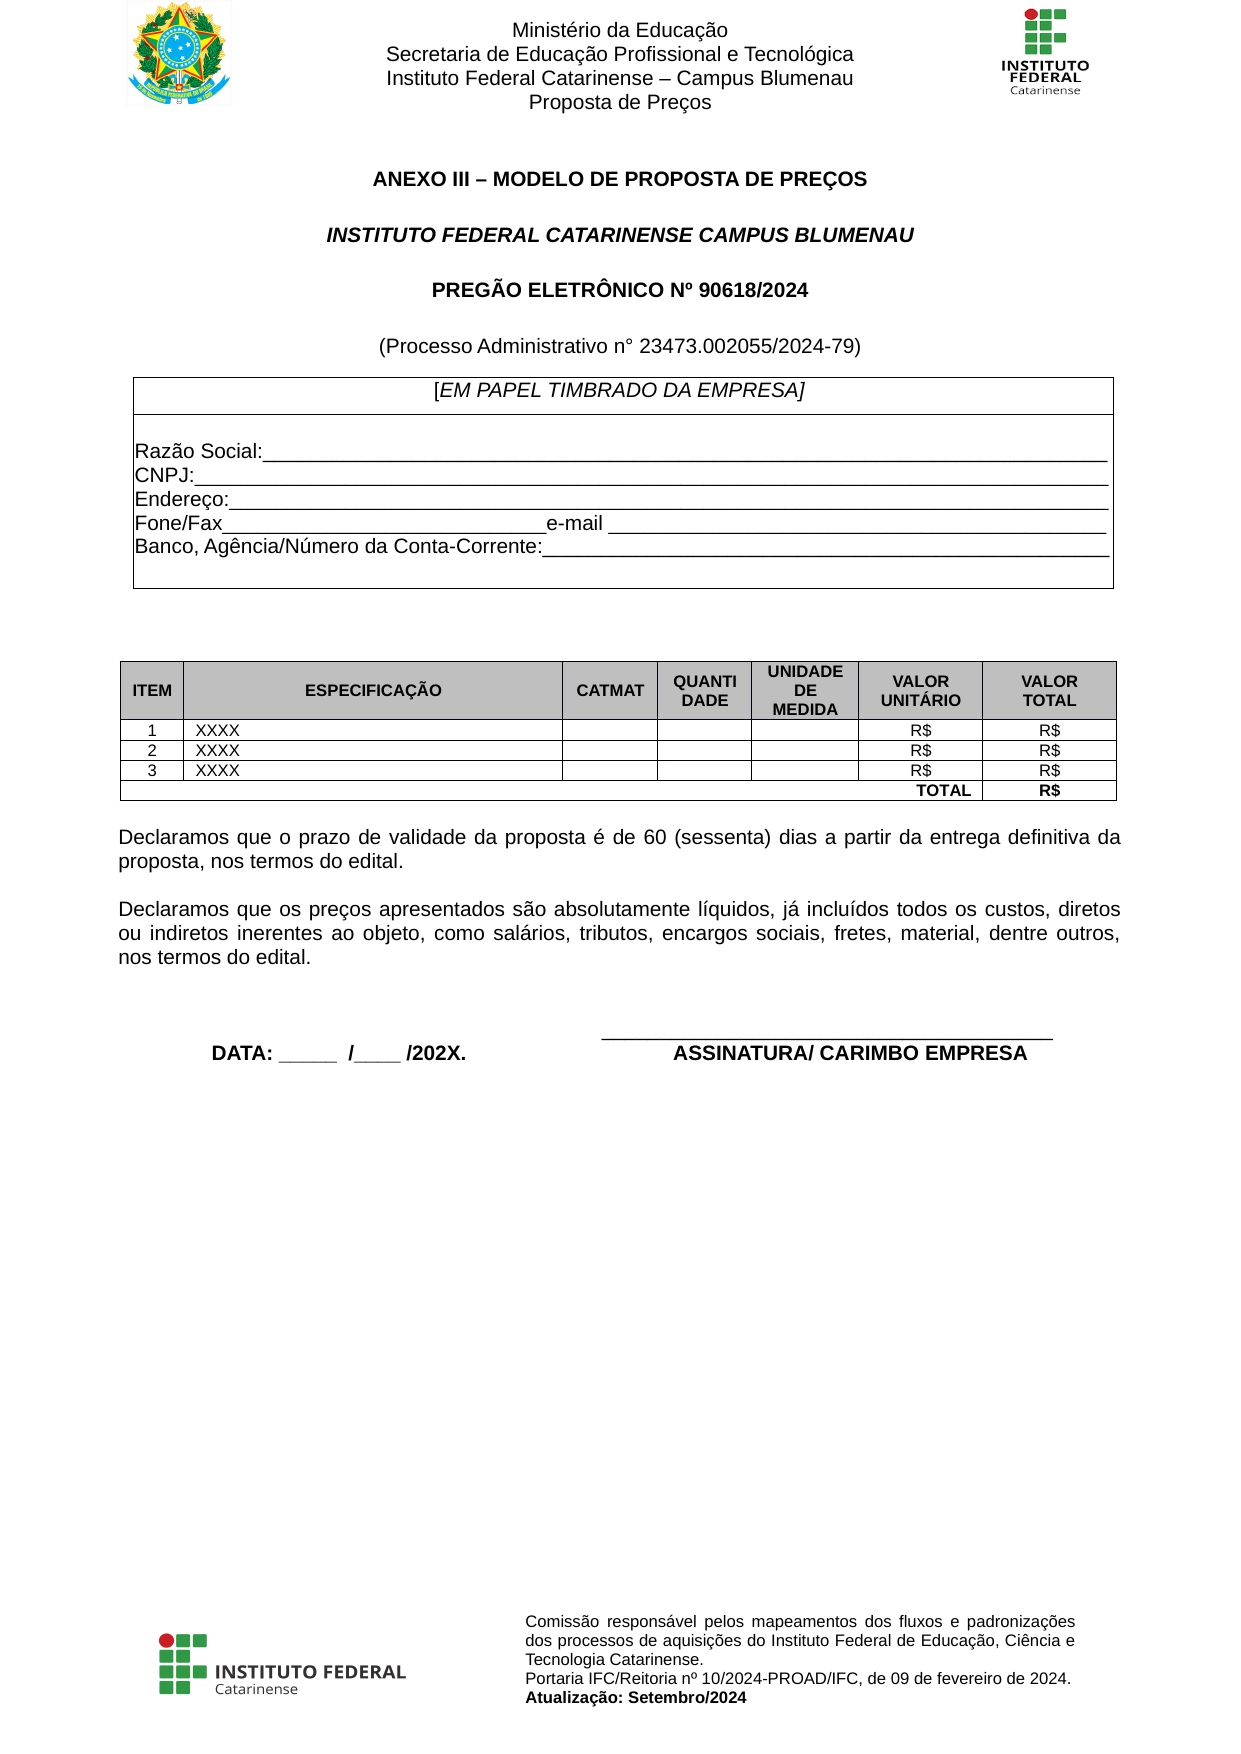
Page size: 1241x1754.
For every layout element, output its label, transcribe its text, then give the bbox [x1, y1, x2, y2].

table_cell R$ [983, 720, 1116, 739]
table_cell Razão Social:_________________________________________________________________________ CNPJ:_______________________________________________________________________________ Endereço:____________________________________________________________________________ Fone/Fax____________________________e-mail ___________________________________________ Banco, Agência/Número da Conta-Corrente:_________________________________________________ [134, 415, 1113, 588]
text _______________________________________ [118, 1017, 1122, 1041]
table_header ITEM [121, 662, 183, 719]
table_cell [563, 761, 657, 780]
table_cell R$ [859, 741, 982, 760]
table_cell 3 [121, 761, 183, 780]
table_cell 2 [121, 741, 183, 760]
table_cell [658, 720, 751, 739]
table_cell TOTAL [121, 781, 982, 800]
text Declaramos que o prazo de validade da proposta é de 60 (sessenta) dias a partir da entrega definitiva da proposta, nos termos do edital. [118, 825, 1122, 873]
table_cell R$ [983, 761, 1116, 780]
table_cell [563, 720, 657, 739]
table_cell [563, 741, 657, 760]
table_header VALOR TOTAL [983, 662, 1116, 719]
table_header UNIDADE DE MEDIDA [752, 662, 858, 719]
picture [169, 93, 191, 104]
picture [145, 1621, 420, 1707]
table_cell [752, 741, 858, 760]
table_cell XXXX [184, 761, 562, 780]
text Declaramos que os preços apresentados são absolutamente líquidos, já incluídos todos os custos, diretos ou indiretos inerentes ao objeto, como salários, tributos, encargos sociais, fretes, material, dentre outros, nos termos do edital. [118, 897, 1122, 969]
text INSTITUTO FEDERAL CATARINENSE CAMPUS BLUMENAU [118, 223, 1122, 247]
picture [990, 0, 1102, 103]
table_header VALOR UNITÁRIO [859, 662, 982, 719]
table_cell XXXX [184, 720, 562, 739]
table_cell [658, 761, 751, 780]
text PREGÃO ELETRÔNICO Nº 90618/2024 [118, 278, 1122, 302]
table_cell [752, 720, 858, 739]
table_cell R$ [859, 761, 982, 780]
picture [200, 85, 213, 91]
table_cell R$ [859, 720, 982, 739]
picture [198, 81, 230, 104]
table_cell R$ [983, 781, 1116, 800]
table_cell [658, 741, 751, 760]
text ANEXO III – MODELO DE PROPOSTA DE PREÇOS [118, 167, 1122, 191]
text (Processo Administrativo n° 23473.002055/2024-79) [118, 334, 1122, 358]
picture [128, 2, 230, 91]
table_cell XXXX [184, 741, 562, 760]
table_header [EM PAPEL TIMBRADO DA EMPRESA] [134, 378, 1113, 413]
table_cell R$ [983, 741, 1116, 760]
table_cell [752, 761, 858, 780]
table_header QUANTIDADE [658, 662, 751, 719]
table_header ESPECIFICAÇÃO [184, 662, 562, 719]
table_cell 1 [121, 720, 183, 739]
picture [128, 80, 166, 104]
table_header CATMAT [563, 662, 657, 719]
text DATA: _____ /____ /202X. ASSINATURA/ CARIMBO EMPRESA [118, 1041, 1122, 1065]
